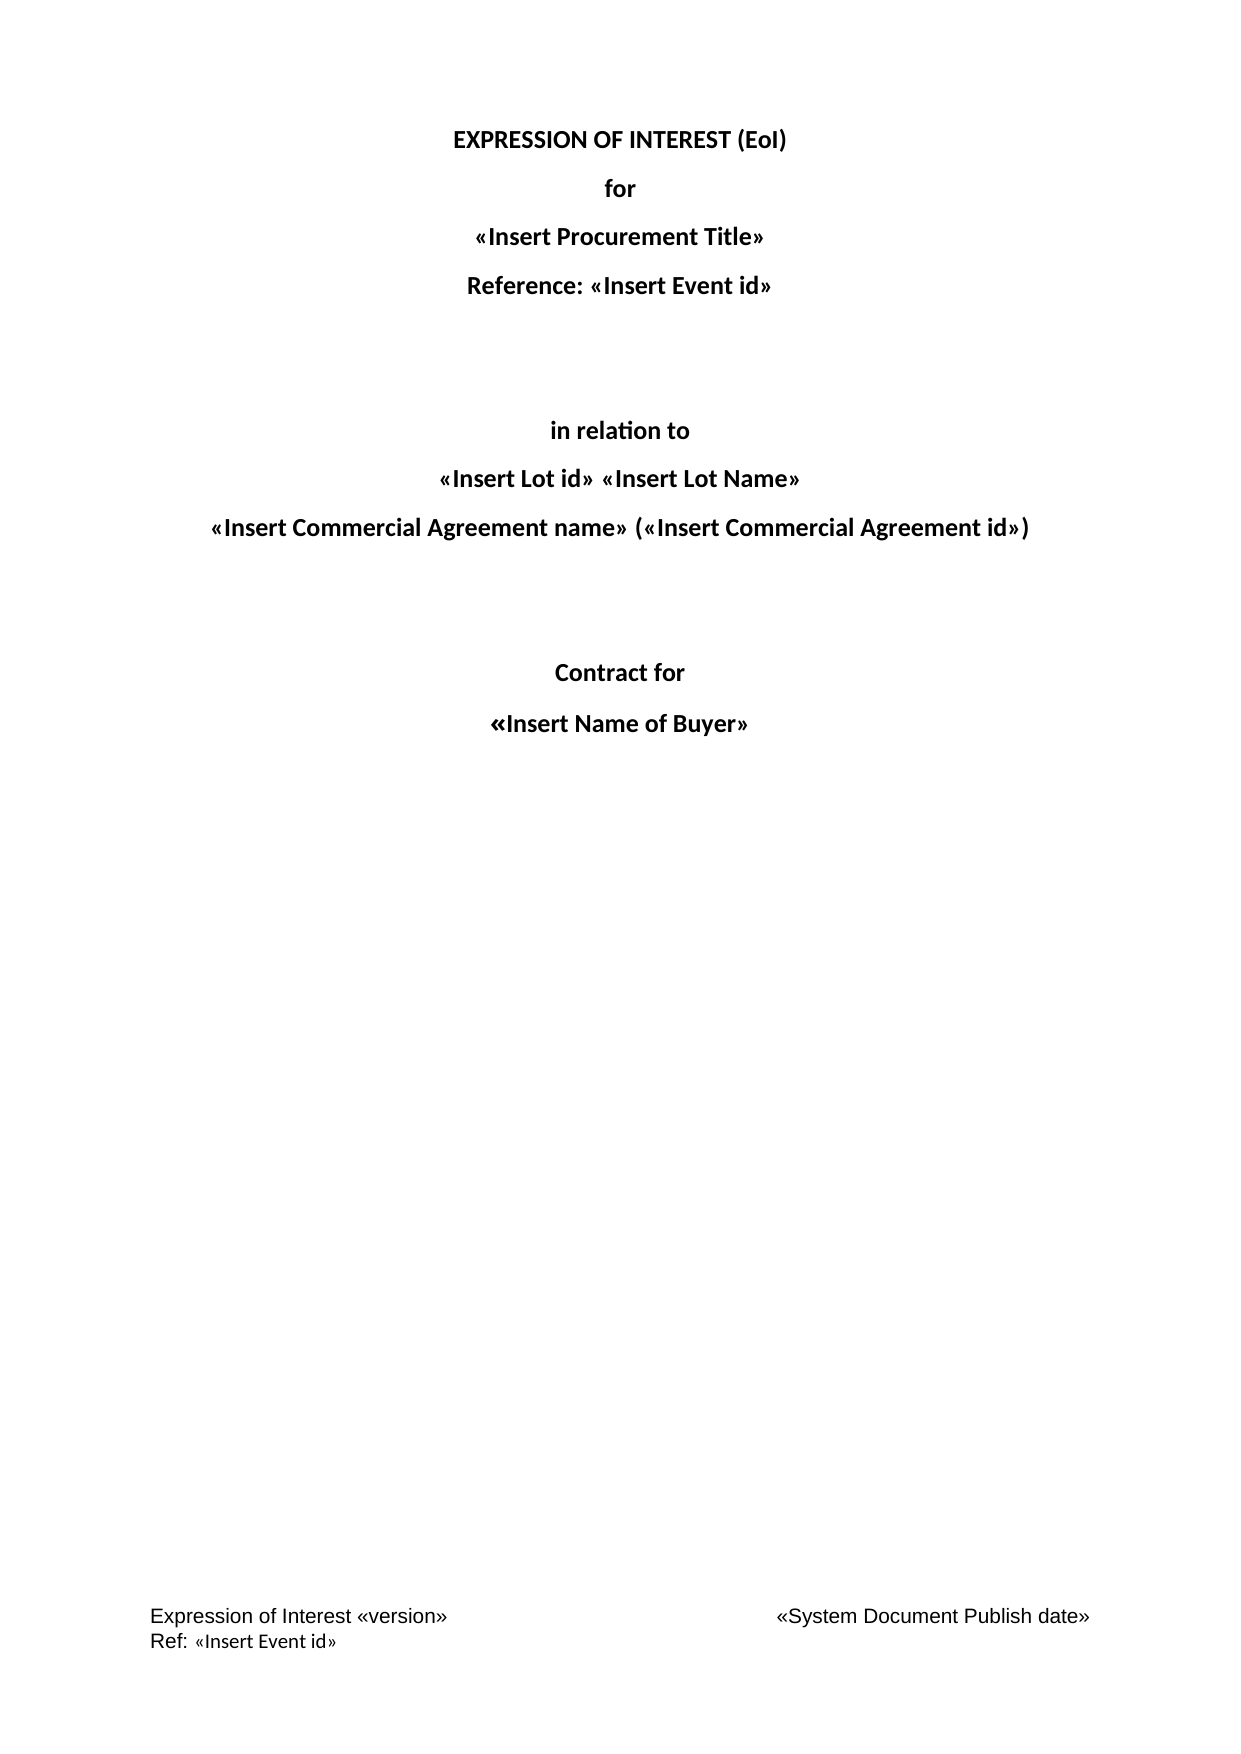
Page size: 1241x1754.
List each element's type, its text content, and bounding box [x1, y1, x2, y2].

text in relation to [150, 414, 1090, 446]
text Contract for [150, 656, 1090, 688]
text «Insert Commercial Agreement name» («Insert Commercial Agreement id») [150, 511, 1090, 543]
text «Insert Lot id» «Insert Lot Name» [150, 462, 1090, 494]
text Reference: «Insert Event id» [150, 269, 1090, 301]
text for [150, 172, 1090, 204]
text «Insert Name of Buyer» [150, 705, 1090, 740]
text EXPRESSION OF INTEREST (EoI) [150, 123, 1090, 155]
text «Insert Procurement Title» [150, 220, 1090, 252]
